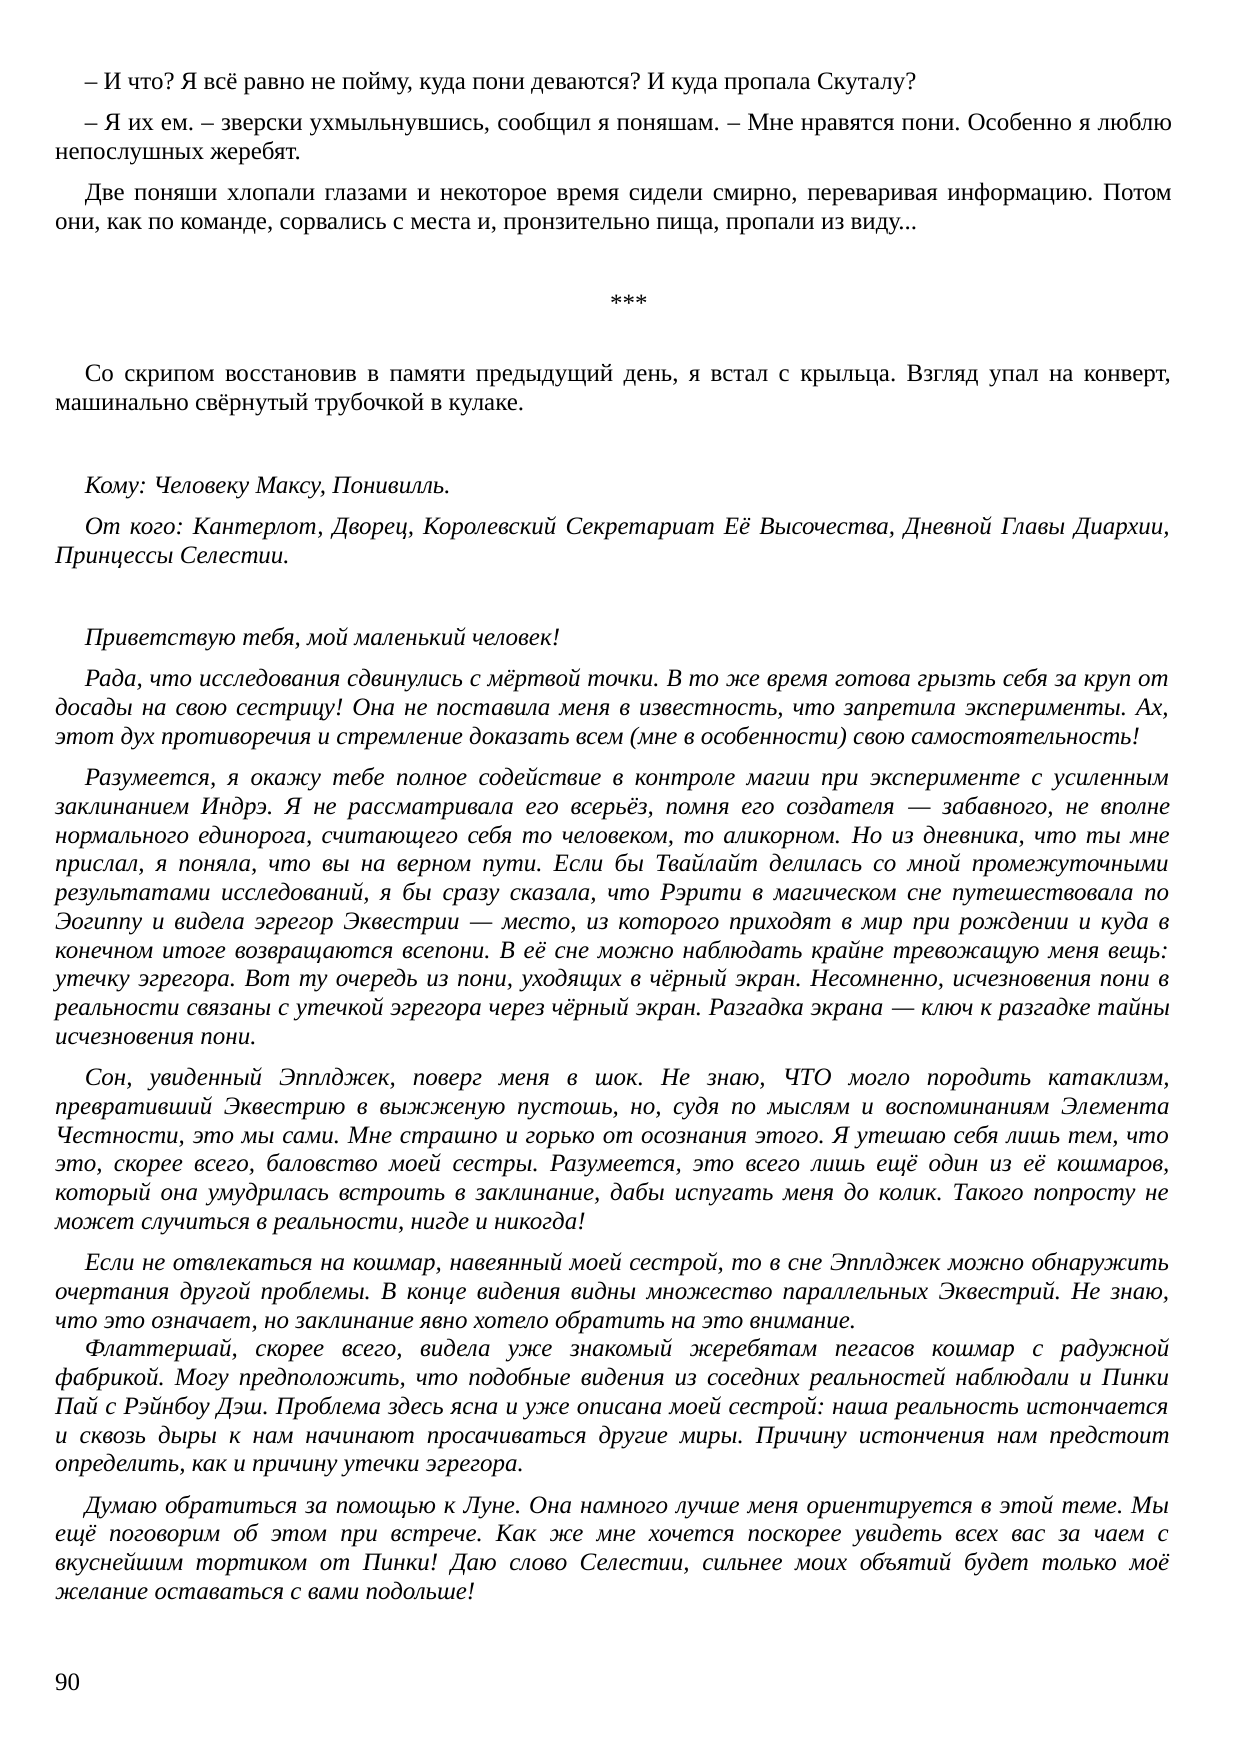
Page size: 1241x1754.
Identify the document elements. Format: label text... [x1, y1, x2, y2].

text Со скрипом восстановив в памяти предыдущий день, я встал с крыльца. Взгляд упал на конверт, машинально свёрнутый трубочкой в кулаке. [55, 358, 1173, 416]
text Приветствую тебя, мой маленький человек! [55, 622, 1173, 651]
text Думаю обратиться за помощью к Луне. Она намного лучше меня ориентируется в этой теме. Мы ещё поговорим об этом при встрече. Как же мне хочется поскорее увидеть всех вас за чаем с вкуснейшим тортиком от Пинки! Даю слово Селестии, сильнее моих объятий будет только моё желание оставаться с вами подольше! [55, 1490, 1173, 1605]
text Рада, что исследования сдвинулись с мёртвой точки. В то же время готова грызть себя за круп от досады на свою сестрицу! Она не поставила меня в известность, что запретила эксперименты. Ах, этот дух противоречия и стремление доказать всем (мне в особенности) свою самостоятельность! [55, 663, 1173, 750]
text От кого: Кантерлот, Дворец, Королевский Секретариат Её Высочества, Дневной Главы Диархии, Принцессы Селестии. [55, 511, 1173, 568]
text Если не отвлекаться на кошмар, навеянный моей сестрой, то в сне Эпплджек можно обнаружить очертания другой проблемы. В конце видения видны множество параллельных Эквестрий. Не знаю, что это означает, но заклинание явно хотело обратить на это внимание. [55, 1247, 1173, 1333]
text Кому: Человеку Максу, Понивилль. [55, 470, 1173, 498]
text Разумеется, я окажу тебе полное содействие в контроле магии при эксперименте с усиленным заклинанием Индрэ. Я не рассматривала его всерьёз, помня его создателя — забавного, не вполне нормального единорога, считающего себя то человеком, то аликорном. Но из дневника, что ты мне прислал, я поняла, что вы на верном пути. Если бы Твайлайт делилась со мной промежуточными результатами исследований, я бы сразу сказала, что Рэрити в магическом сне путешествовала по Эогиппу и видела эгрегор Эквестрии — место, из которого приходят в мир при рождении и куда в конечном итоге возвращаются всепони. В её сне можно наблюдать крайне тревожащую меня вещь: утечку эгрегора. Вот ту очередь из пони, уходящих в чёрный экран. Несомненно, исчезновения пони в реальности связаны с утечкой эгрегора через чёрный экран. Разгадка экрана — ключ к разгадке тайны исчезновения пони. [55, 762, 1173, 1050]
text *** [55, 288, 1173, 346]
text – И что? Я всё равно не пойму, куда пони деваются? И куда пропала Скуталу? [55, 66, 1173, 95]
text Флаттершай, скорее всего, видела уже знакомый жеребятам пегасов кошмар с радужной фабрикой. Могу предположить, что подобные видения из соседних реальностей наблюдали и Пинки Пай с Рэйнбоу Дэш. Проблема здесь ясна и уже описана моей сестрой: наша реальность истончается и сквозь дыры к нам начинают просачиваться другие миры. Причину истончения нам предстоит определить, как и причину утечки эгрегора. [55, 1333, 1173, 1477]
text – Я их ем. – зверски ухмыльнувшись, сообщил я поняшам. – Мне нравятся пони. Особенно я люблю непослушных жеребят. [55, 107, 1173, 165]
text Две поняши хлопали глазами и некоторое время сидели смирно, переваривая информацию. Потом они, как по команде, сорвались с места и, пронзительно пища, пропали из виду... [55, 177, 1173, 235]
text Cон, увиденный Эпплджек, поверг меня в шок. Не знаю, ЧТО могло породить катаклизм, превративший Эквестрию в выжженую пустошь, но, судя по мыслям и воспоминаниям Элемента Честности, это мы сами. Мне страшно и горько от осознания этого. Я утешаю себя лишь тем, что это, скорее всего, баловство моей сестры. Разумеется, это всего лишь ещё один из её кошмаров, который она умудрилась встроить в заклинание, дабы испугать меня до колик. Такого попросту не может случиться в реальности, нигде и никогда! [55, 1062, 1173, 1235]
